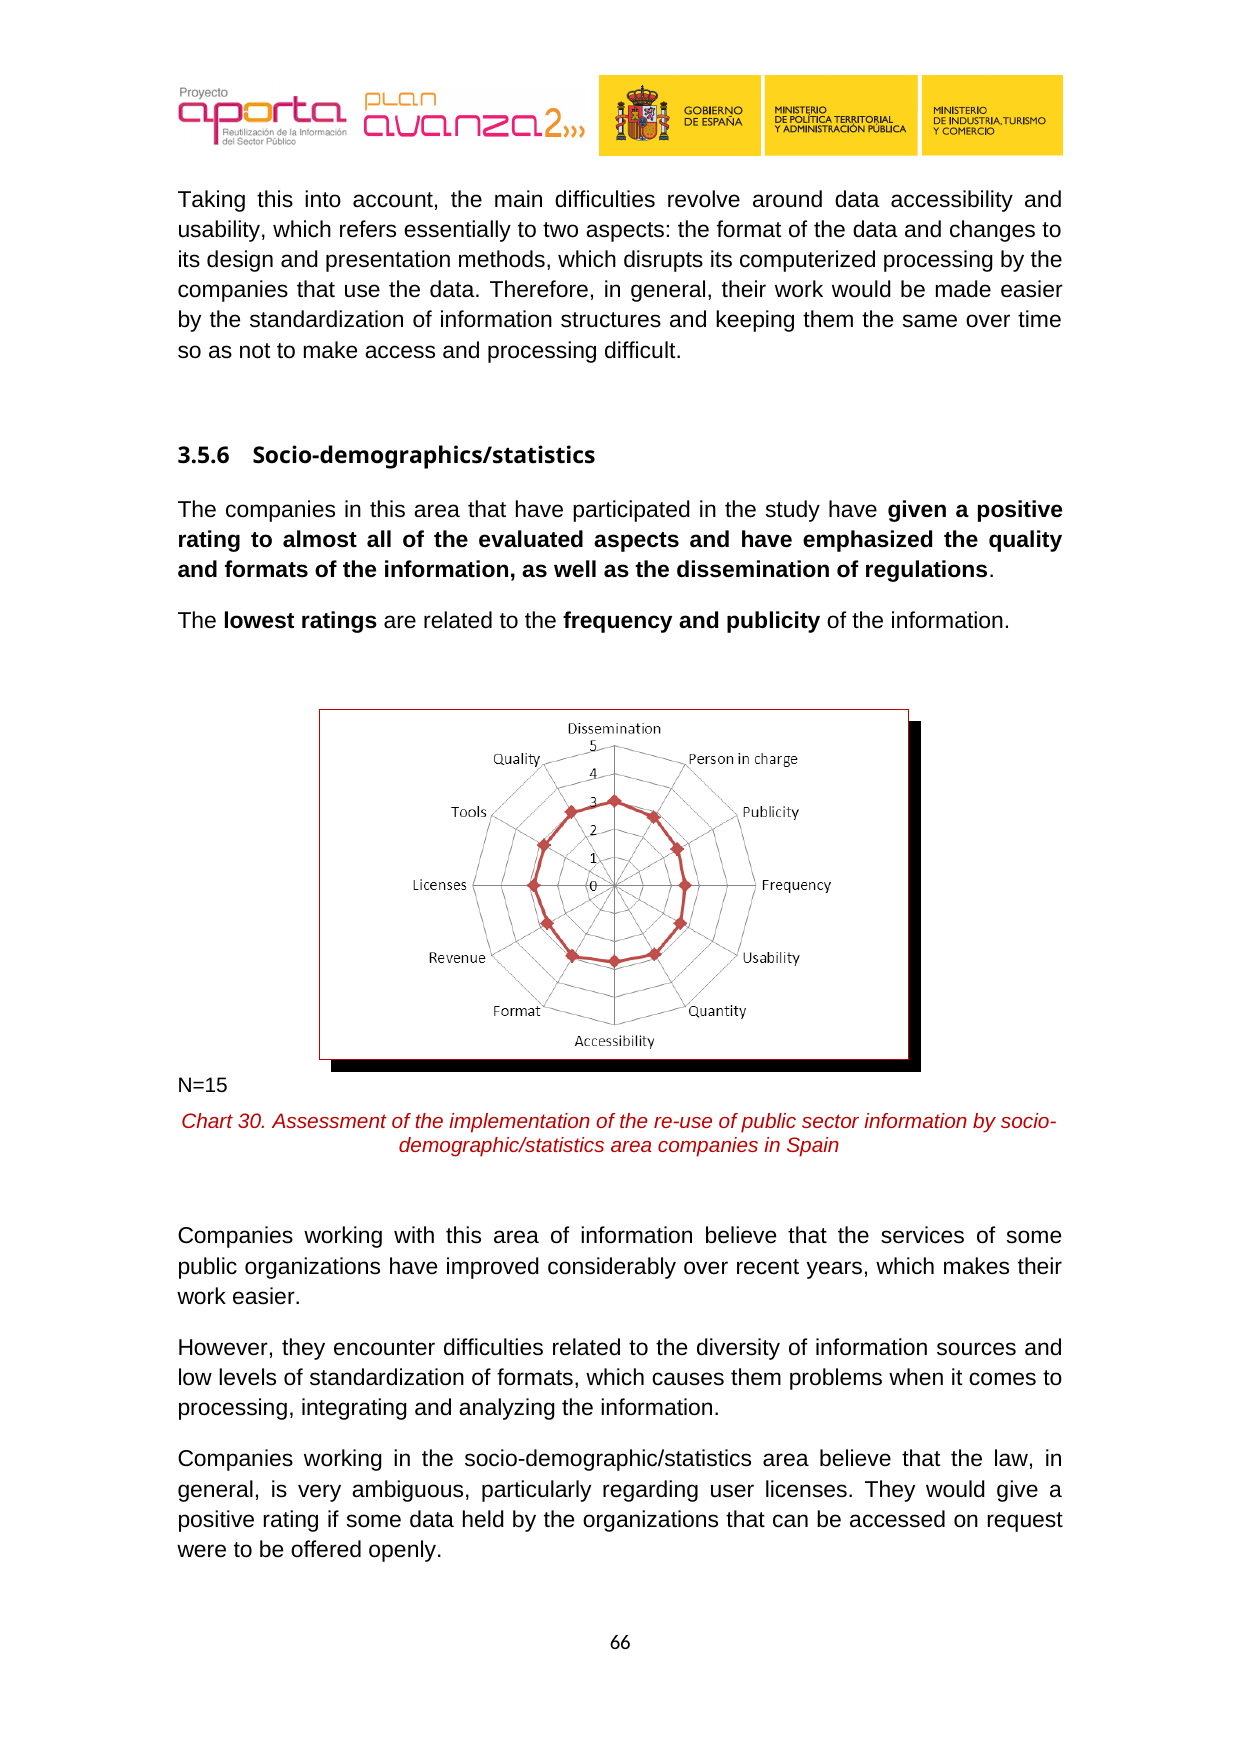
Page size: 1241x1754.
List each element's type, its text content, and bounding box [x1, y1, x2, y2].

text Companies working with this area of information believe that the services of some public organizations have improved considerably over recent years, which makes their work easier. [177, 1222, 1063, 1309]
text However, they encounter difficulties related to the diversity of information sources and low levels of standardization of formats, which causes them problems when it comes to processing, integrating and analyzing the information. [177, 1334, 1063, 1421]
list Socio-demographics/statistics [177, 439, 1063, 470]
text The lowest ratings are related to the frequency and publicity of the information. [177, 607, 1063, 633]
text The companies in this area that have participated in the study have given a positive rating to almost all of the evaluated aspects and have emphasized the quality and formats of the information, as well as the dissemination of regulations. [177, 496, 1063, 582]
picture [362, 89, 587, 142]
picture [320, 710, 908, 1059]
text N=15 [177, 1072, 1063, 1096]
text Chart 30. Assessment of the implementation of the re-use of public sector information by socio-demographic/statistics area companies in Spain [177, 1109, 1063, 1157]
picture [177, 82, 353, 149]
text Taking this into account, the main difficulties revolve around data accessibility and usability, which refers essentially to two aspects: the format of the data and changes to its design and presentation methods, which disrupts its computerized processing by the companies that use the data. Therefore, in general, their work would be made easier by the standardization of information structures and keeping them the same over time so as not to make access and processing difficult. [177, 186, 1063, 363]
picture [599, 73, 1064, 158]
text Companies working in the socio-demographic/statistics area believe that the law, in general, is very ambiguous, particularly regarding user licenses. They would give a positive rating if some data held by the organizations that can be accessed on request were to be offered openly. [177, 1445, 1063, 1562]
